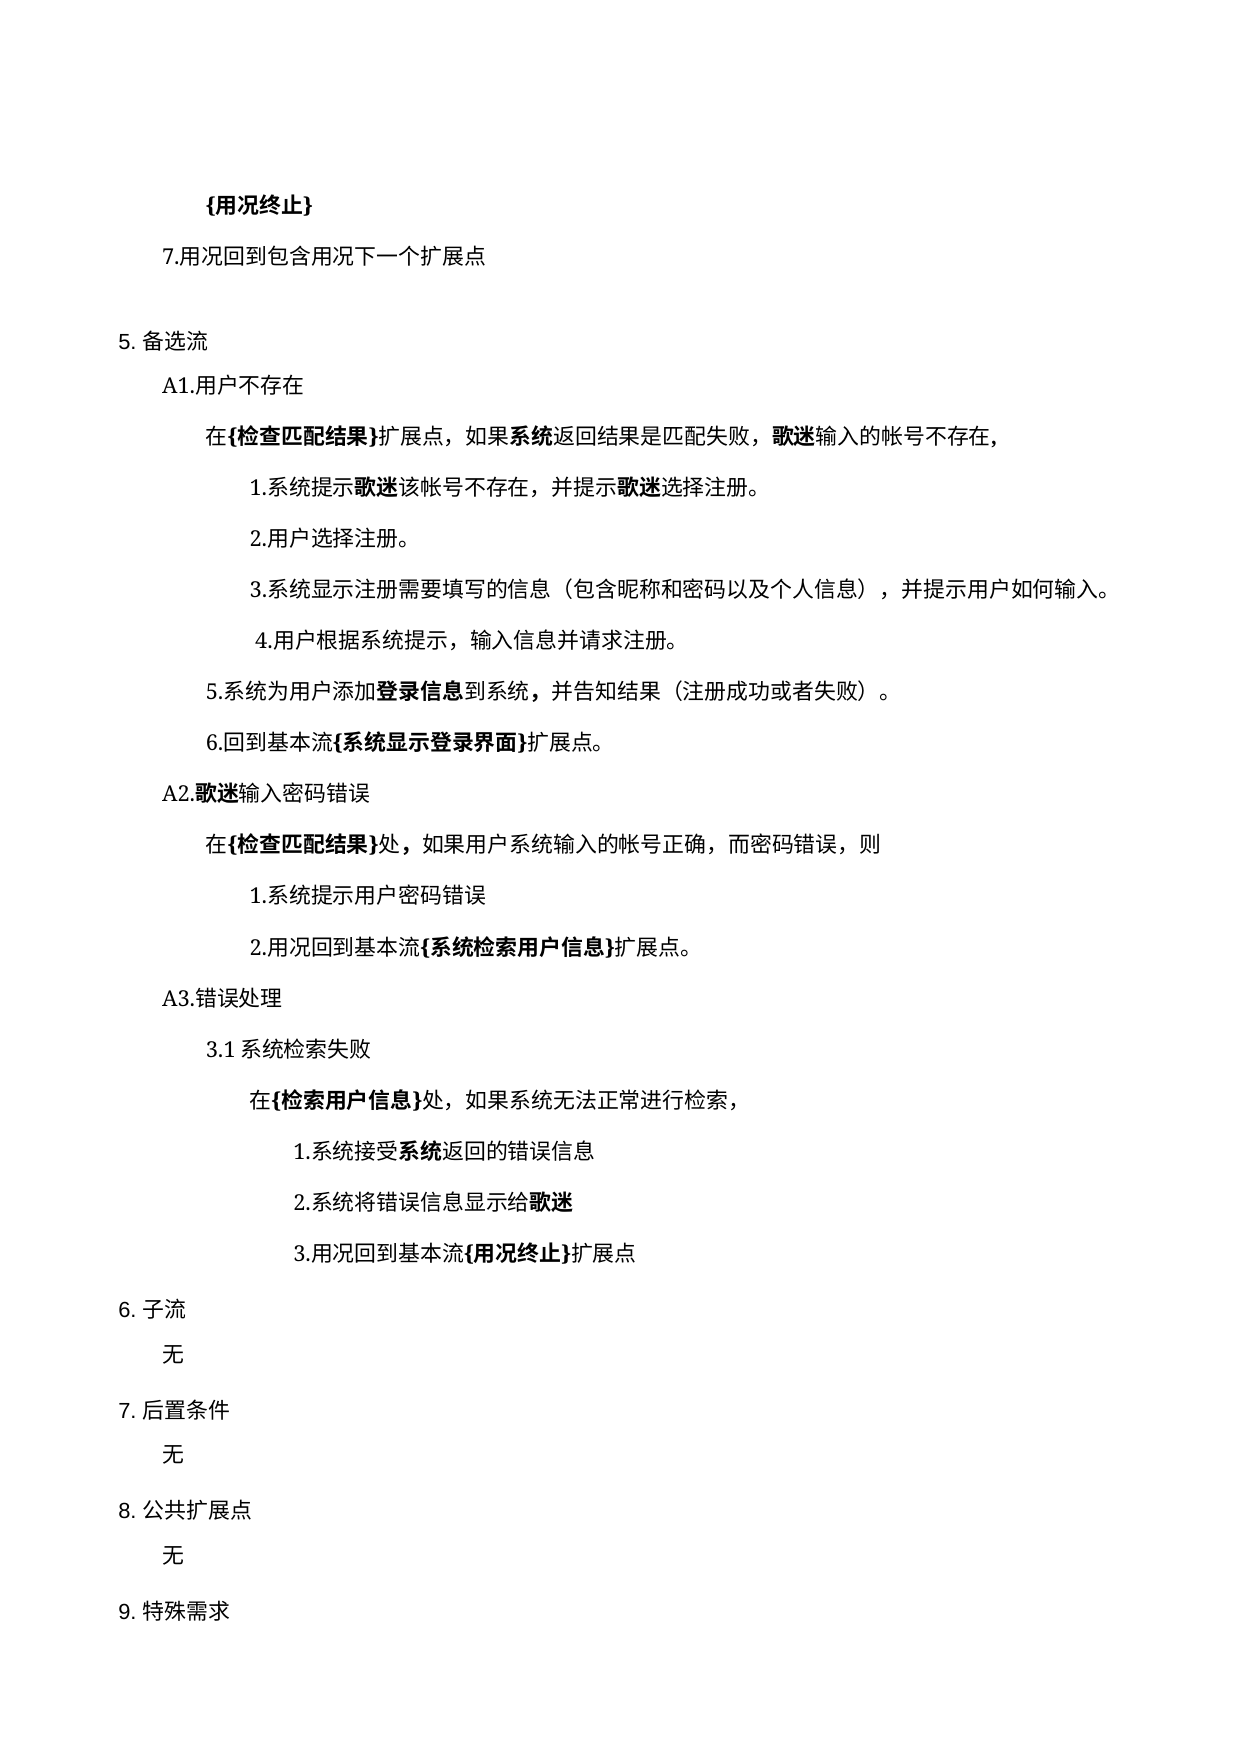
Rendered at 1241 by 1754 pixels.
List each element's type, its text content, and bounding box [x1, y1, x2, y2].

text 无 [118, 1538, 1122, 1569]
subtitle 特殊需求 [118, 1594, 1122, 1625]
text 3.1系统检索失败 [118, 1032, 1122, 1063]
text 无 [118, 1437, 1122, 1469]
subtitle 备选流 [118, 324, 1122, 355]
text 5.系统为用户添加登录信息到系统，并告知结果（注册成功或者失败）。 [118, 674, 1122, 706]
text 无 [118, 1337, 1122, 1368]
text 1.系统接受系统返回的错误信息 [118, 1134, 1122, 1166]
text 4.用户根据系统提示，输入信息并请求注册。 [118, 623, 1122, 655]
text 在{检索用户信息}处，如果系统无法正常进行检索， [118, 1083, 1122, 1114]
text 2.用况回到基本流{系统检索用户信息}扩展点。 [118, 929, 1122, 961]
subtitle 公共扩展点 [118, 1493, 1122, 1525]
subtitle 子流 [118, 1292, 1122, 1324]
text 在{检查匹配结果}扩展点，如果系统返回结果是匹配失败，歌迷输入的帐号不存在, [118, 419, 1122, 451]
subtitle 后置条件 [118, 1393, 1122, 1424]
text A1.用户不存在 [118, 368, 1122, 400]
text 3.用况回到基本流{用况终止}扩展点 [118, 1236, 1122, 1268]
text 3.系统显示注册需要填写的信息（包含昵称和密码以及个人信息），并提示用户如何输入。 [118, 572, 1122, 604]
text A3.错误处理 [118, 981, 1122, 1012]
text 在{检查匹配结果}处，如果用户系统输入的帐号正确，而密码错误，则 [118, 827, 1122, 859]
text 1.系统提示歌迷该帐号不存在，并提示歌迷选择注册。 [118, 470, 1122, 502]
text {用况终止} [118, 188, 1122, 219]
text 2.系统将错误信息显示给歌迷 [118, 1185, 1122, 1217]
text A2.歌迷输入密码错误 [118, 776, 1122, 808]
text 2.用户选择注册。 [118, 521, 1122, 553]
text 6.回到基本流{系统显示登录界面}扩展点。 [118, 725, 1122, 757]
text 1.系统提示用户密码错误 [118, 878, 1122, 910]
text 7.用况回到包含用况下一个扩展点 [118, 239, 1122, 270]
